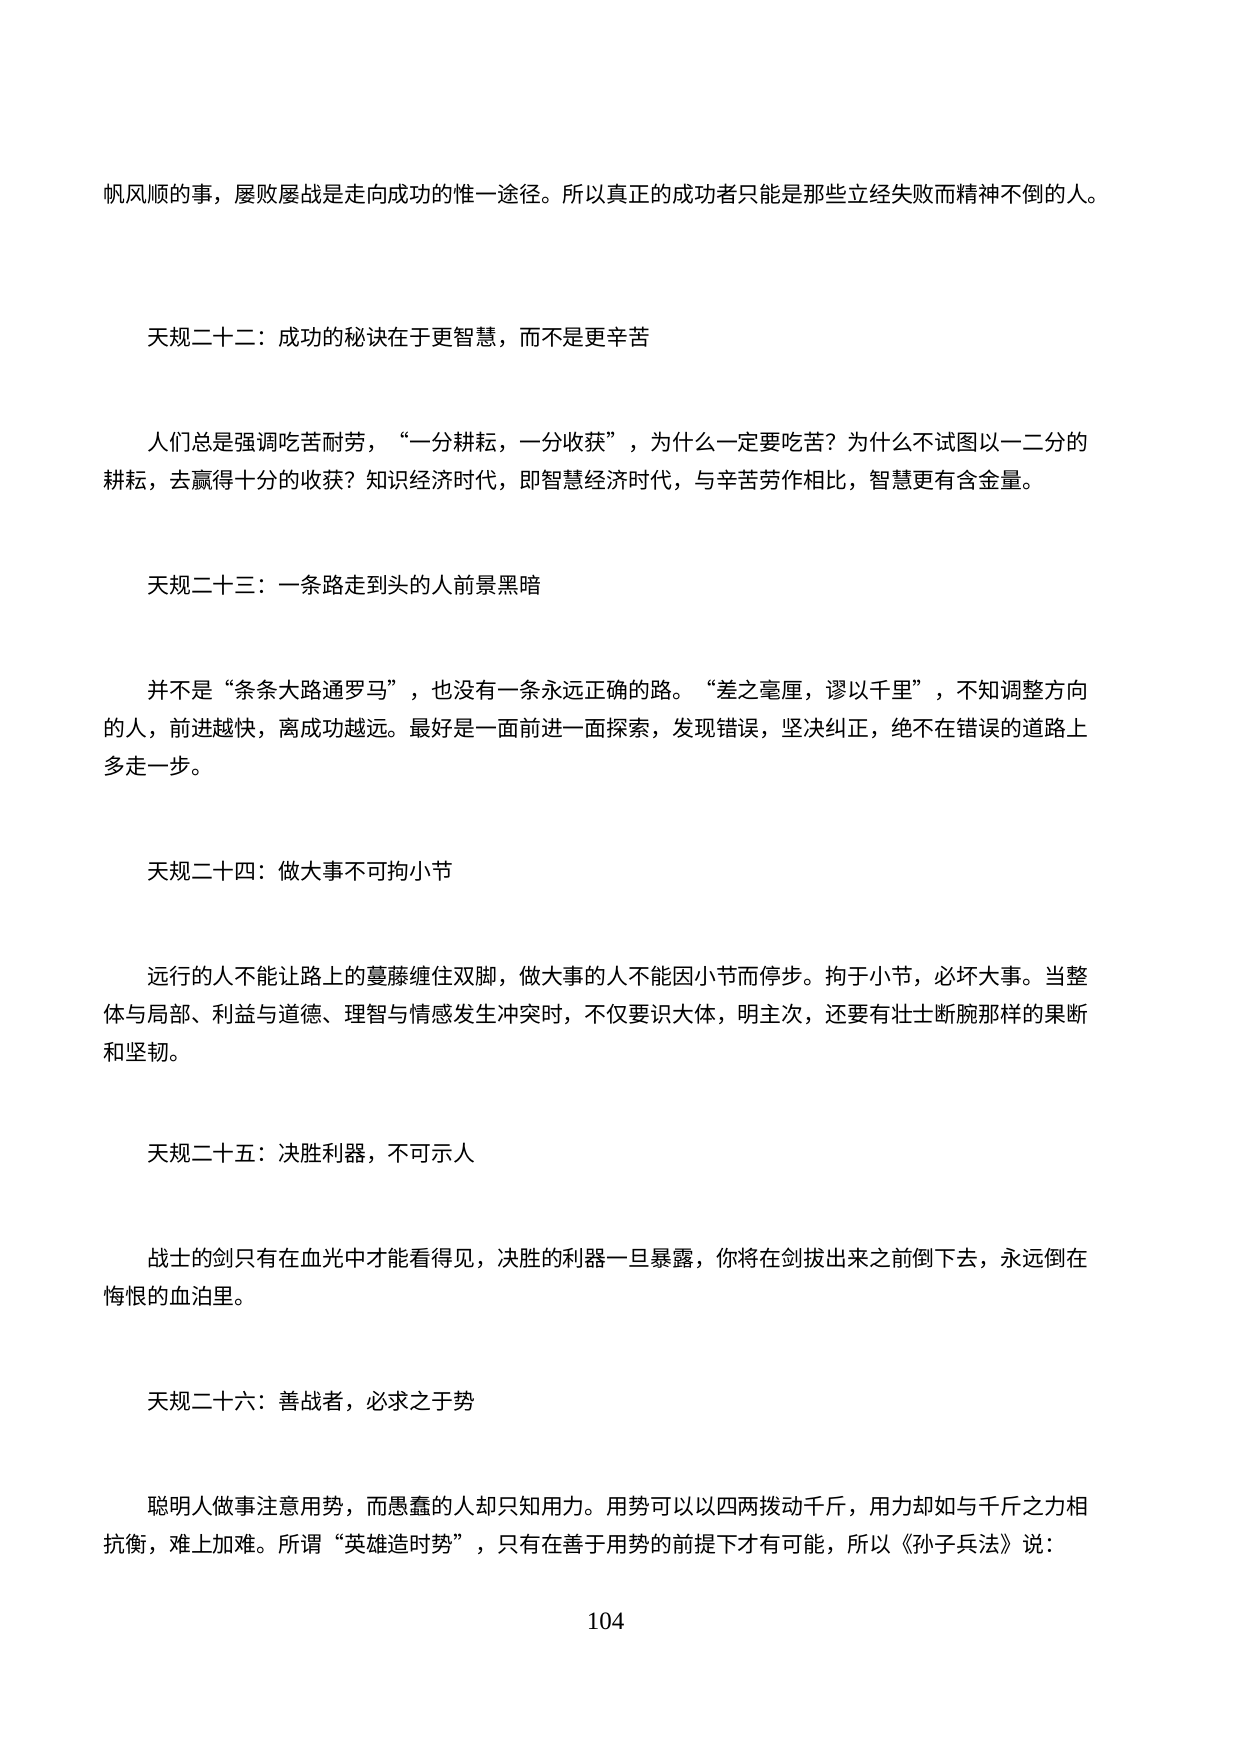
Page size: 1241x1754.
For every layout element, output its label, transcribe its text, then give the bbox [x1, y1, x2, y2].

text 帆风顺的事，屡败屡战是走向成功的惟一途径。所以真正的成功者只能是那些立经失败而精神不倒的人。 [103, 177, 1107, 247]
text 天规二十六：善战者，必求之于势 [103, 1384, 1107, 1416]
text 远行的人不能让路上的蔓藤缠住双脚，做大事的人不能因小节而停步。拘于小节，必坏大事。当整体与局部、利益与道德、理智与情感发生冲突时，不仅要识大体，明主次，还要有壮士断腕那样的果断和坚韧。 [103, 959, 1107, 1066]
text 战士的剑只有在血光中才能看得见，决胜的利器一旦暴露，你将在剑拔出来之前倒下去，永远倒在悔恨的血泊里。 [103, 1241, 1107, 1311]
text 天规二十四：做大事不可拘小节 [103, 854, 1107, 885]
text 天规二十五：决胜利器，不可示人 [103, 1136, 1107, 1168]
text 聪明人做事注意用势，而愚蠢的人却只知用力。用势可以以四两拨动千斤，用力却如与千斤之力相抗衡，难上加难。所谓“英雄造时势”，只有在善于用势的前提下才有可能，所以《孙子兵法》说： [103, 1489, 1107, 1559]
text 天规二十三：一条路走到头的人前景黑暗 [103, 568, 1107, 599]
text 天规二十二：成功的秘诀在于更智慧，而不是更辛苦 [103, 320, 1107, 352]
text 人们总是强调吃苦耐劳，“一分耕耘，一分收获”，为什么一定要吃苦？为什么不试图以一二分的耕耘，去赢得十分的收获？知识经济时代，即智慧经济时代，与辛苦劳作相比，智慧更有含金量。 [103, 425, 1107, 494]
text 并不是“条条大路通罗马”，也没有一条永远正确的路。“差之毫厘，谬以千里”，不知调整方向的人，前进越快，离成功越远。最好是一面前进一面探索，发现错误，坚决纠正，绝不在错误的道路上多走一步。 [103, 673, 1107, 780]
